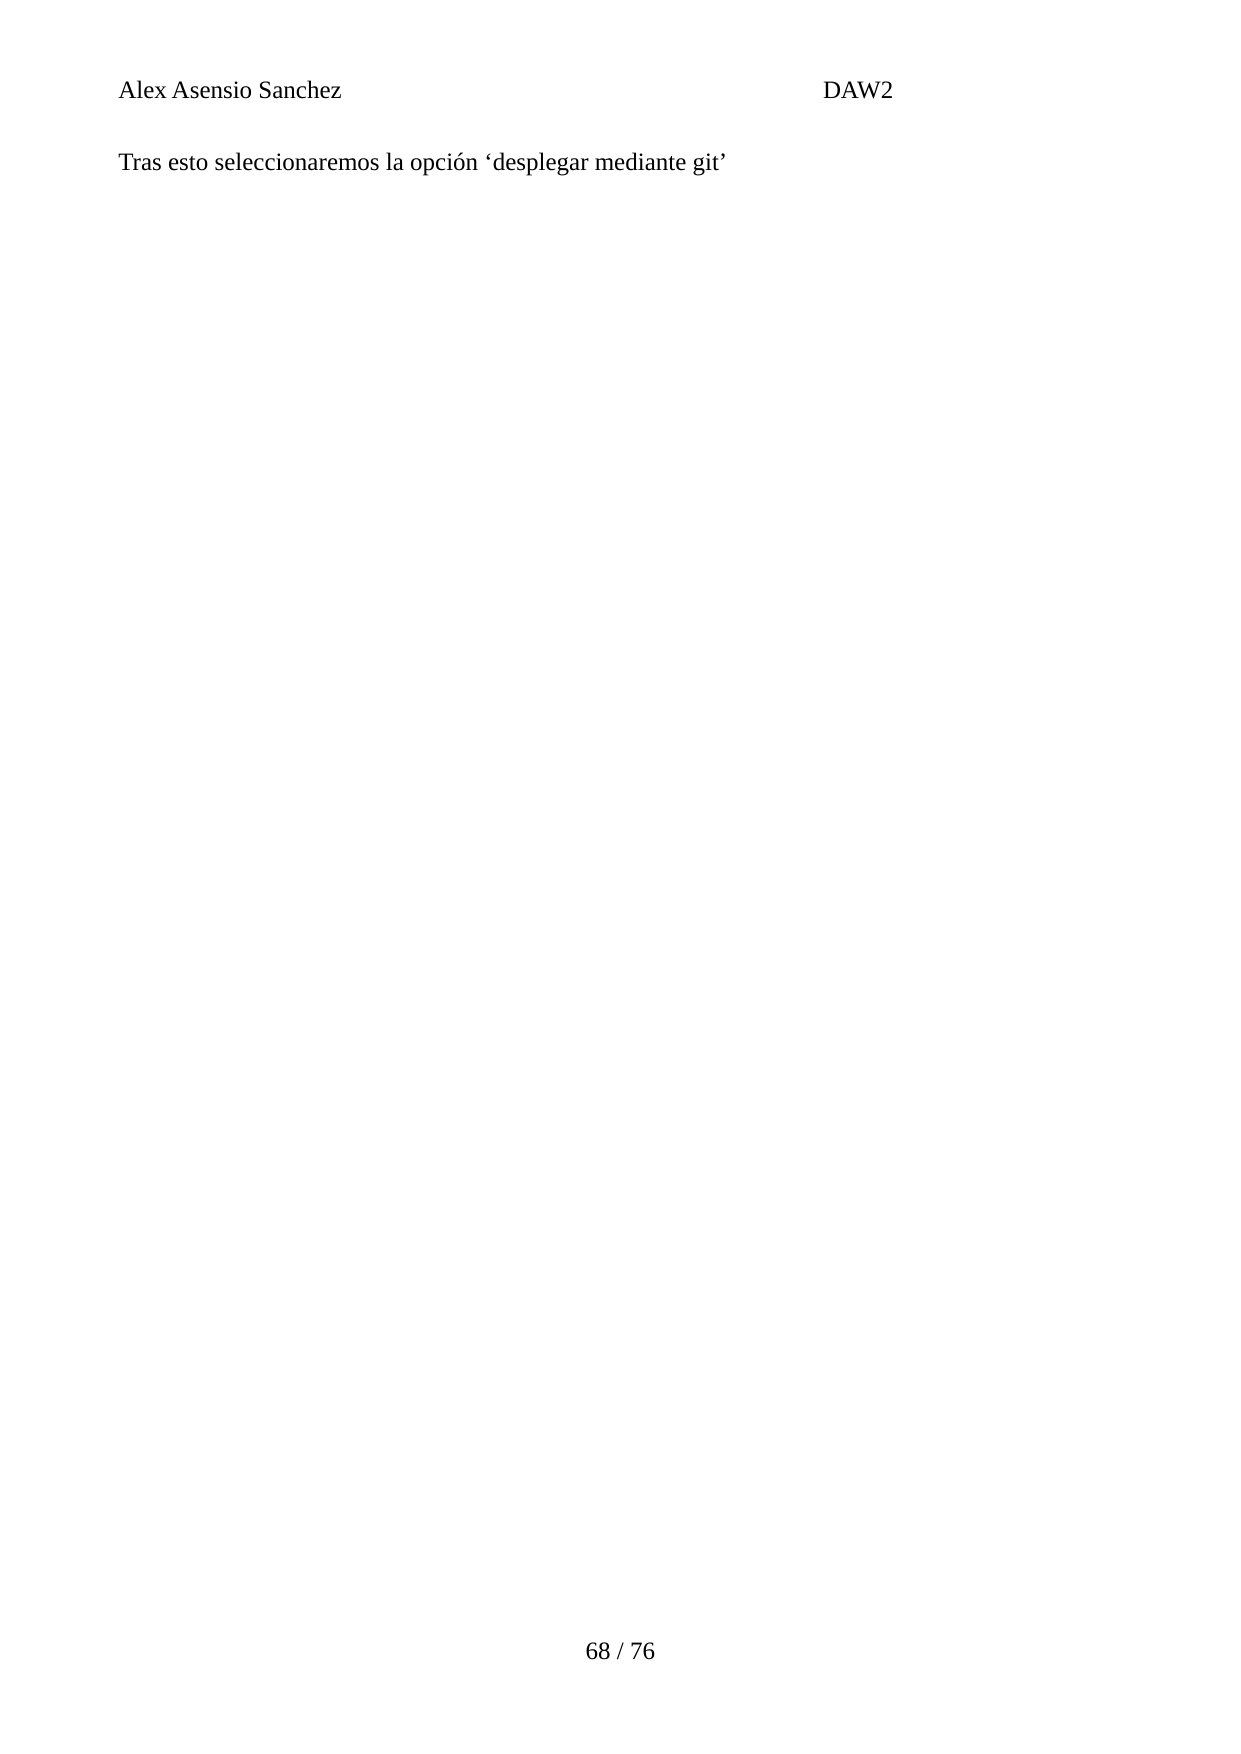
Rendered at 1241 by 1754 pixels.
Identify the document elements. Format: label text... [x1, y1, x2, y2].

text Tras esto seleccionaremos la opción ‘desplegar mediante git’ [118, 147, 1122, 176]
